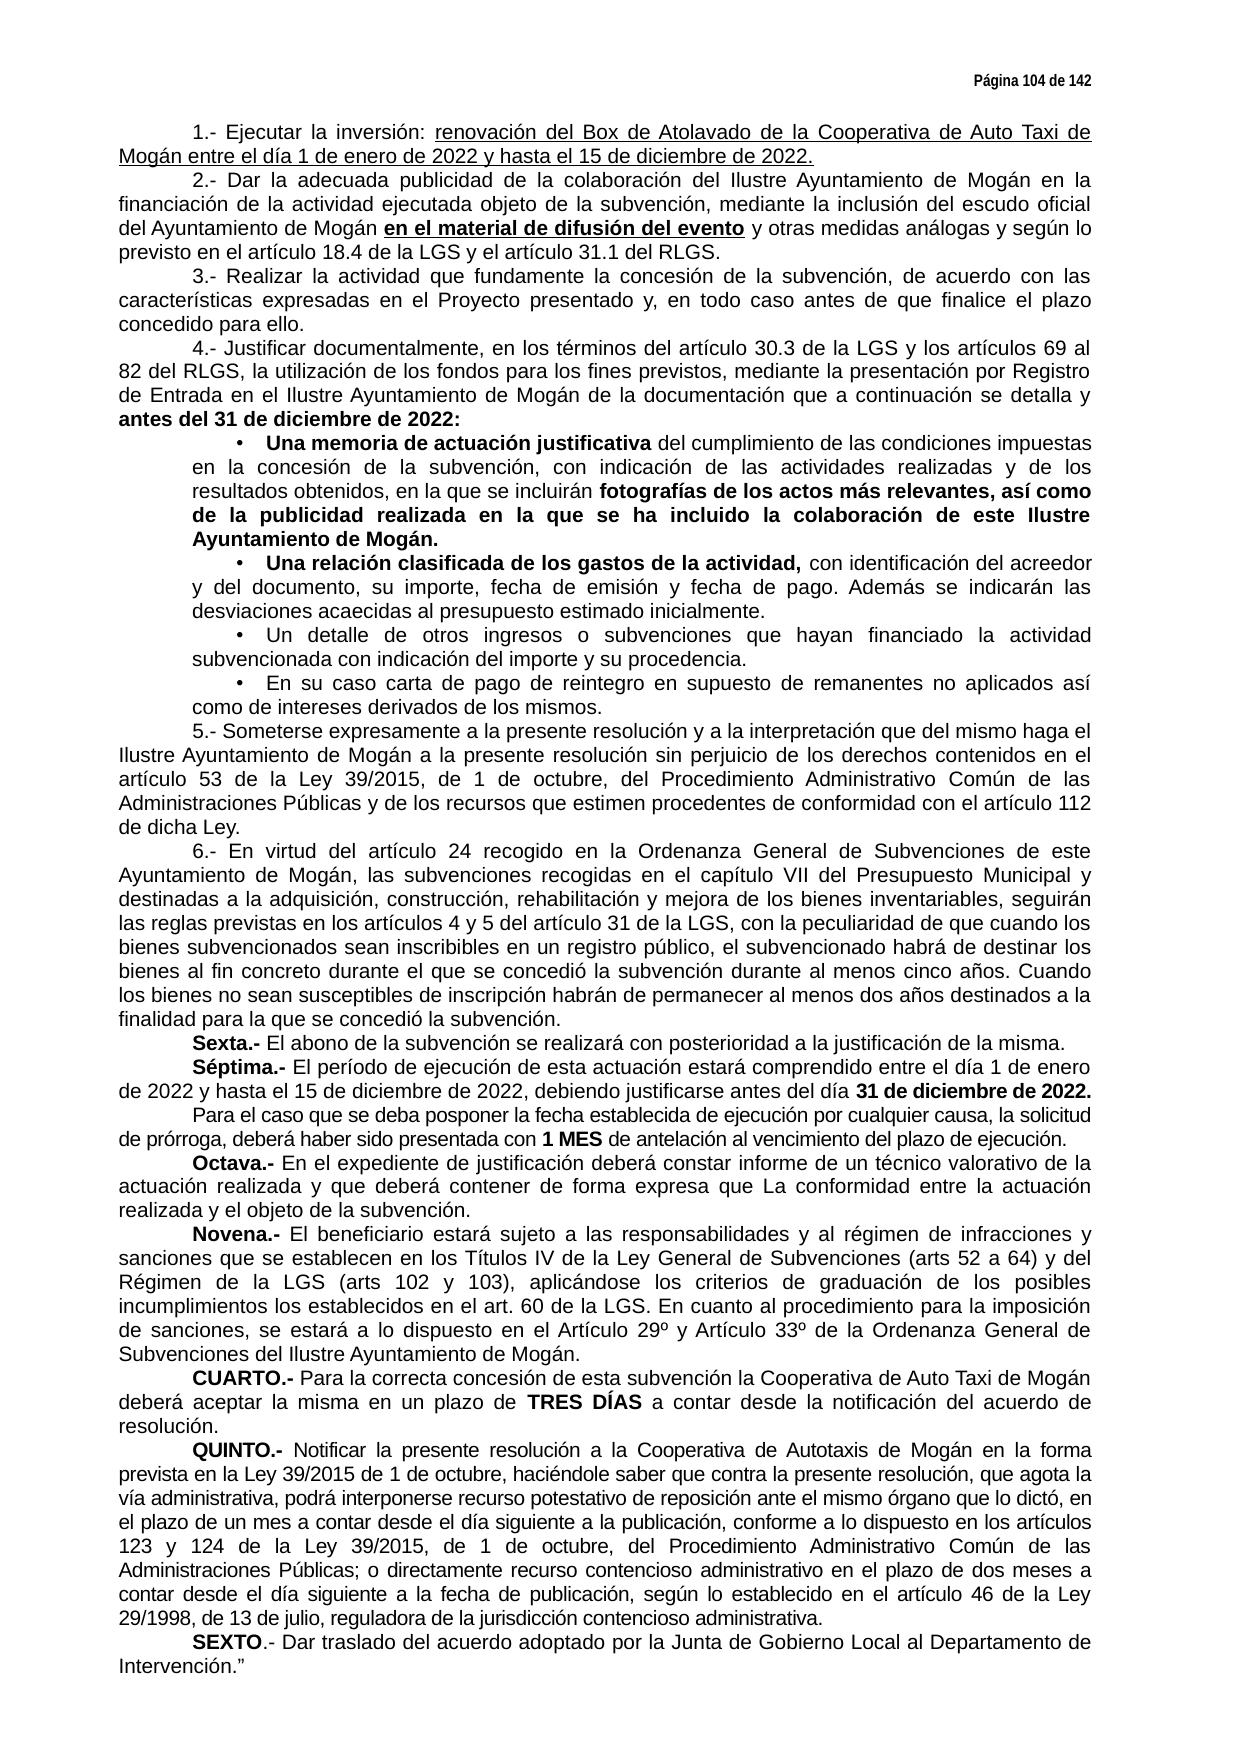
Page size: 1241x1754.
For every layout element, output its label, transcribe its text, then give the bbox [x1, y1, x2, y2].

text 4.- Justificar documentalmente, en los términos del artículo 30.3 de la LGS y los artículos 69 al 82 del RLGS, la utilización de los fondos para los fines previstos, mediante la presentación por Registro de Entrada en el Ilustre Ayuntamiento de Mogán de la documentación que a continuación se detalla y antes del 31 de diciembre de 2022: [118, 335, 1092, 431]
text SEXTO.- Dar traslado del acuerdo adoptado por la Junta de Gobierno Local al Departamento de Intervención.” [118, 1629, 1092, 1677]
text Novena.- El beneficiario estará sujeto a las responsabilidades y al régimen de infracciones y sanciones que se establecen en los Títulos IV de la Ley General de Subvenciones (arts 52 a 64) y del Régimen de la LGS (arts 102 y 103), aplicándose los criterios de graduación de los posibles incumplimientos los establecidos en el art. 60 de la LGS. En cuanto al procedimiento para la imposición de sanciones, se estará a lo dispuesto en el Artículo 29º y Artículo 33º de la Ordenanza General de Subvenciones del Ilustre Ayuntamiento de Mogán. [118, 1222, 1092, 1366]
text QUINTO.- Notificar la presente resolución a la Cooperativa de Autotaxis de Mogán en la forma prevista en la Ley 39/2015 de 1 de octubre, haciéndole saber que contra la presente resolución, que agota la vía administrativa, podrá interponerse recurso potestativo de reposición ante el mismo órgano que lo dictó, en el plazo de un mes a contar desde el día siguiente a la publicación, conforme a lo dispuesto en los artículos 123 y 124 de la Ley 39/2015, de 1 de octubre, del Procedimiento Administrativo Común de las Administraciones Públicas; o directamente recurso contencioso administrativo en el plazo de dos meses a contar desde el día siguiente a la fecha de publicación, según lo establecido en el artículo 46 de la Ley 29/1998, de 13 de julio, reguladora de la jurisdicción contencioso administrativa. [118, 1438, 1092, 1629]
text 5.- Someterse expresamente a la presente resolución y a la interpretación que del mismo haga el Ilustre Ayuntamiento de Mogán a la presente resolución sin perjuicio de los derechos contenidos en el artículo 53 de la Ley 39/2015, de 1 de octubre, del Procedimiento Administrativo Común de las Administraciones Públicas y de los recursos que estimen procedentes de conformidad con el artículo 112 de dicha Ley. [118, 719, 1092, 839]
text Para el caso que se deba posponer la fecha establecida de ejecución por cualquier causa, la solicitud de prórroga, deberá haber sido presentada con 1 MES de antelación al vencimiento del plazo de ejecución. [118, 1102, 1092, 1150]
text Sexta.- El abono de la subvención se realizará con posterioridad a la justificación de la misma. [118, 1031, 1092, 1054]
text Octava.- En el expediente de justificación deberá constar informe de un técnico valorativo de la actuación realizada y que deberá contener de forma expresa que La conformidad entre la actuación realizada y el objeto de la subvención. [118, 1150, 1092, 1222]
text 2.- Dar la adecuada publicidad de la colaboración del Ilustre Ayuntamiento de Mogán en la financiación de la actividad ejecutada objeto de la subvención, mediante la inclusión del escudo oficial del Ayuntamiento de Mogán en el material de difusión del evento y otras medidas análogas y según lo previsto en el artículo 18.4 de la LGS y el artículo 31.1 del RLGS. [118, 168, 1092, 263]
text 6.- En virtud del artículo 24 recogido en la Ordenanza General de Subvenciones de este Ayuntamiento de Mogán, las subvenciones recogidas en el capítulo VII del Presupuesto Municipal y destinadas a la adquisición, construcción, rehabilitación y mejora de los bienes inventariables, seguirán las reglas previstas en los artículos 4 y 5 del artículo 31 de la LGS, con la peculiaridad de que cuando los bienes subvencionados sean inscribibles en un registro público, el subvencionado habrá de destinar los bienes al fin concreto durante el que se concedió la subvención durante al menos cinco años. Cuando los bienes no sean susceptibles de inscripción habrán de permanecer al menos dos años destinados a la finalidad para la que se concedió la subvención. [118, 839, 1092, 1031]
text CUARTO.- Para la correcta concesión de esta subvención la Cooperativa de Auto Taxi de Mogán deberá aceptar la misma en un plazo de TRES DÍAS a contar desde la notificación del acuerdo de resolución. [118, 1366, 1092, 1438]
text 1.- Ejecutar la inversión: renovación del Box de Atolavado de la Cooperativa de Auto Taxi de Mogán entre el día 1 de enero de 2022 y hasta el 15 de diciembre de 2022. [118, 120, 1092, 168]
list Una relación clasificada de los gastos de la actividad, con identificación del acreedor y del documento, su importe, fecha de emisión y fecha de pago. Además se indicarán las desviaciones acaecidas al presupuesto estimado inicialmente. [162, 551, 1092, 623]
list En su caso carta de pago de reintegro en supuesto de remanentes no aplicados así como de intereses derivados de los mismos. [162, 671, 1092, 719]
text 3.- Realizar la actividad que fundamente la concesión de la subvención, de acuerdo con las características expresadas en el Proyecto presentado y, en todo caso antes de que finalice el plazo concedido para ello. [118, 263, 1092, 335]
text Séptima.- El período de ejecución de esta actuación estará comprendido entre el día 1 de enero de 2022 y hasta el 15 de diciembre de 2022, debiendo justificarse antes del día 31 de diciembre de 2022. [118, 1054, 1092, 1102]
list Un detalle de otros ingresos o subvenciones que hayan financiado la actividad subvencionada con indicación del importe y su procedencia. [162, 623, 1092, 671]
list Una memoria de actuación justificativa del cumplimiento de las condiciones impuestas en la concesión de la subvención, con indicación de las actividades realizadas y de los resultados obtenidos, en la que se incluirán fotografías de los actos más relevantes, así como de la publicidad realizada en la que se ha incluido la colaboración de este Ilustre Ayuntamiento de Mogán. [162, 431, 1092, 551]
